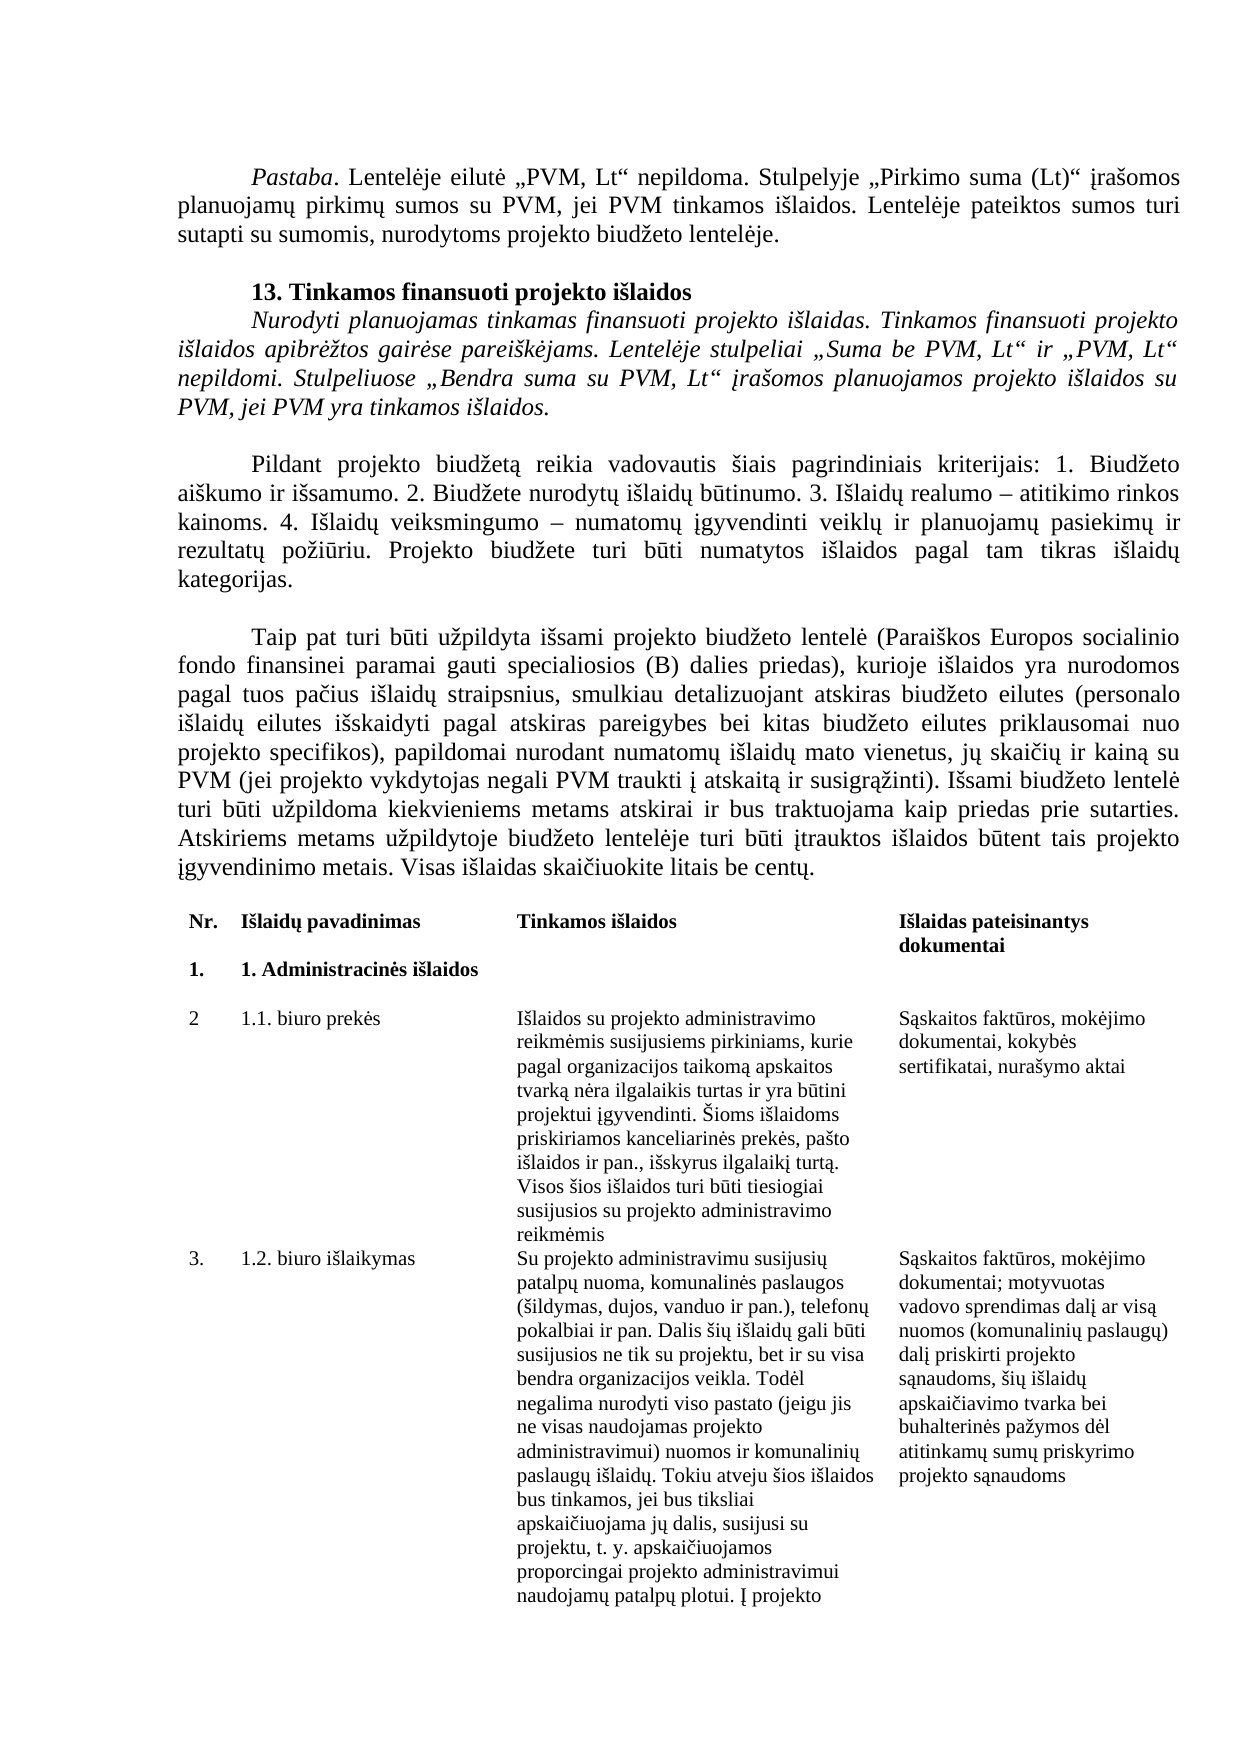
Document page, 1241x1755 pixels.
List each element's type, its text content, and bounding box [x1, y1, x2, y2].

table_cell [505, 957, 887, 981]
table_cell [887, 957, 1181, 981]
table_cell [229, 981, 505, 1005]
table_cell 1.2. biuro išlaikymas [229, 1246, 505, 1607]
text Nurodyti planuojamas tinkamas finansuoti projekto išlaidas. Tinkamos finansuoti projekto išlaidos apibrėžtos gairėse pareiškėjams. Lentelėje stulpeliai „Suma be PVM, Lt“ ir „PVM, Lt“ nepildomi. Stulpeliuose „Bendra suma su PVM, Lt“ įrašomos planuojamos projekto išlaidos su PVM, jei PVM yra tinkamos išlaidos. [177, 305, 1181, 420]
text Pastaba. Lentelėje eilutė „PVM, Lt“ nepildoma. Stulpelyje „Pirkimo suma (Lt)“ įrašomos planuojamų pirkimų sumos su PVM, jei PVM tinkamos išlaidos. Lentelėje pateiktos sumos turi sutapti su sumomis, nurodytoms projekto biudžeto lentelėje. [177, 162, 1181, 248]
table_header Išlaidas pateisinantys dokumentai [887, 909, 1181, 957]
table_cell 1.1. biuro prekės [229, 1005, 505, 1246]
table_header Išlaidų pavadinimas [229, 909, 505, 957]
table_cell [177, 981, 229, 1005]
table_header Tinkamos išlaidos [505, 909, 887, 957]
table_cell 3. [177, 1246, 229, 1607]
table_cell Sąskaitos faktūros, mokėjimo dokumentai; motyvuotas vadovo sprendimas dalį ar visą nuomos (komunalinių paslaugų) dalį priskirti projekto sąnaudoms, šių išlaidų apskaičiavimo tvarka bei buhalterinės pažymos dėl atitinkamų sumų priskyrimo projekto sąnaudoms [887, 1246, 1181, 1607]
table_cell [887, 981, 1181, 1005]
text Taip pat turi būti užpildyta išsami projekto biudžeto lentelė (Paraiškos Europos socialinio fondo finansinei paramai gauti specialiosios (B) dalies priedas), kurioje išlaidos yra nurodomos pagal tuos pačius išlaidų straipsnius, smulkiau detalizuojant atskiras biudžeto eilutes (personalo išlaidų eilutes išskaidyti pagal atskiras pareigybes bei kitas biudžeto eilutes priklausomai nuo projekto specifikos), papildomai nurodant numatomų išlaidų mato vienetus, jų skaičių ir kainą su PVM (jei projekto vykdytojas negali PVM traukti į atskaitą ir susigrąžinti). Išsami biudžeto lentelė turi būti užpildoma kiekvieniems metams atskirai ir bus traktuojama kaip priedas prie sutarties. Atskiriems metams užpildytoje biudžeto lentelėje turi būti įtrauktos išlaidos būtent tais projekto įgyvendinimo metais. Visas išlaidas skaičiuokite litais be centų. [177, 622, 1181, 880]
text 13. Tinkamos finansuoti projekto išlaidos [177, 277, 1181, 305]
text Pildant projekto biudžetą reikia vadovautis šiais pagrindiniais kriterijais: 1. Biudžeto aiškumo ir išsamumo. 2. Biudžete nurodytų išlaidų būtinumo. 3. Išlaidų realumo – atitikimo rinkos kainoms. 4. Išlaidų veiksmingumo – numatomų įgyvendinti veiklų ir planuojamų pasiekimų ir rezultatų požiūriu. Projekto biudžete turi būti numatytos išlaidos pagal tam tikras išlaidų kategorijas. [177, 449, 1181, 593]
table_cell [505, 981, 887, 1005]
table_cell 1. Administracinės išlaidos [229, 957, 505, 981]
table_cell Su projekto administravimu susijusių patalpų nuoma, komunalinės paslaugos (šildymas, dujos, vanduo ir pan.), telefonų pokalbiai ir pan. Dalis šių išlaidų gali būti susijusios ne tik su projektu, bet ir su visa bendra organizacijos veikla. Todėl negalima nurodyti viso pastato (jeigu jis ne visas naudojamas projekto administravimui) nuomos ir komunalinių paslaugų išlaidų. Tokiu atveju šios išlaidos bus tinkamos, jei bus tiksliai apskaičiuojama jų dalis, susijusi su projektu, t. y. apskaičiuojamos proporcingai projekto administravimui naudojamų patalpų plotui. Į projekto [505, 1246, 887, 1607]
table_cell Sąskaitos faktūros, mokėjimo dokumentai, kokybės sertifikatai, nurašymo aktai [887, 1005, 1181, 1246]
table_cell 2 [177, 1005, 229, 1246]
table_cell Išlaidos su projekto administravimo reikmėmis susijusiems pirkiniams, kurie pagal organizacijos taikomą apskaitos tvarką nėra ilgalaikis turtas ir yra būtini projektui įgyvendinti. Šioms išlaidoms priskiriamos kanceliarinės prekės, pašto išlaidos ir pan., išskyrus ilgalaikį turtą. Visos šios išlaidos turi būti tiesiogiai susijusios su projekto administravimo reikmėmis [505, 1005, 887, 1246]
table_cell 1. [177, 957, 229, 981]
table_header Nr. [177, 909, 229, 957]
